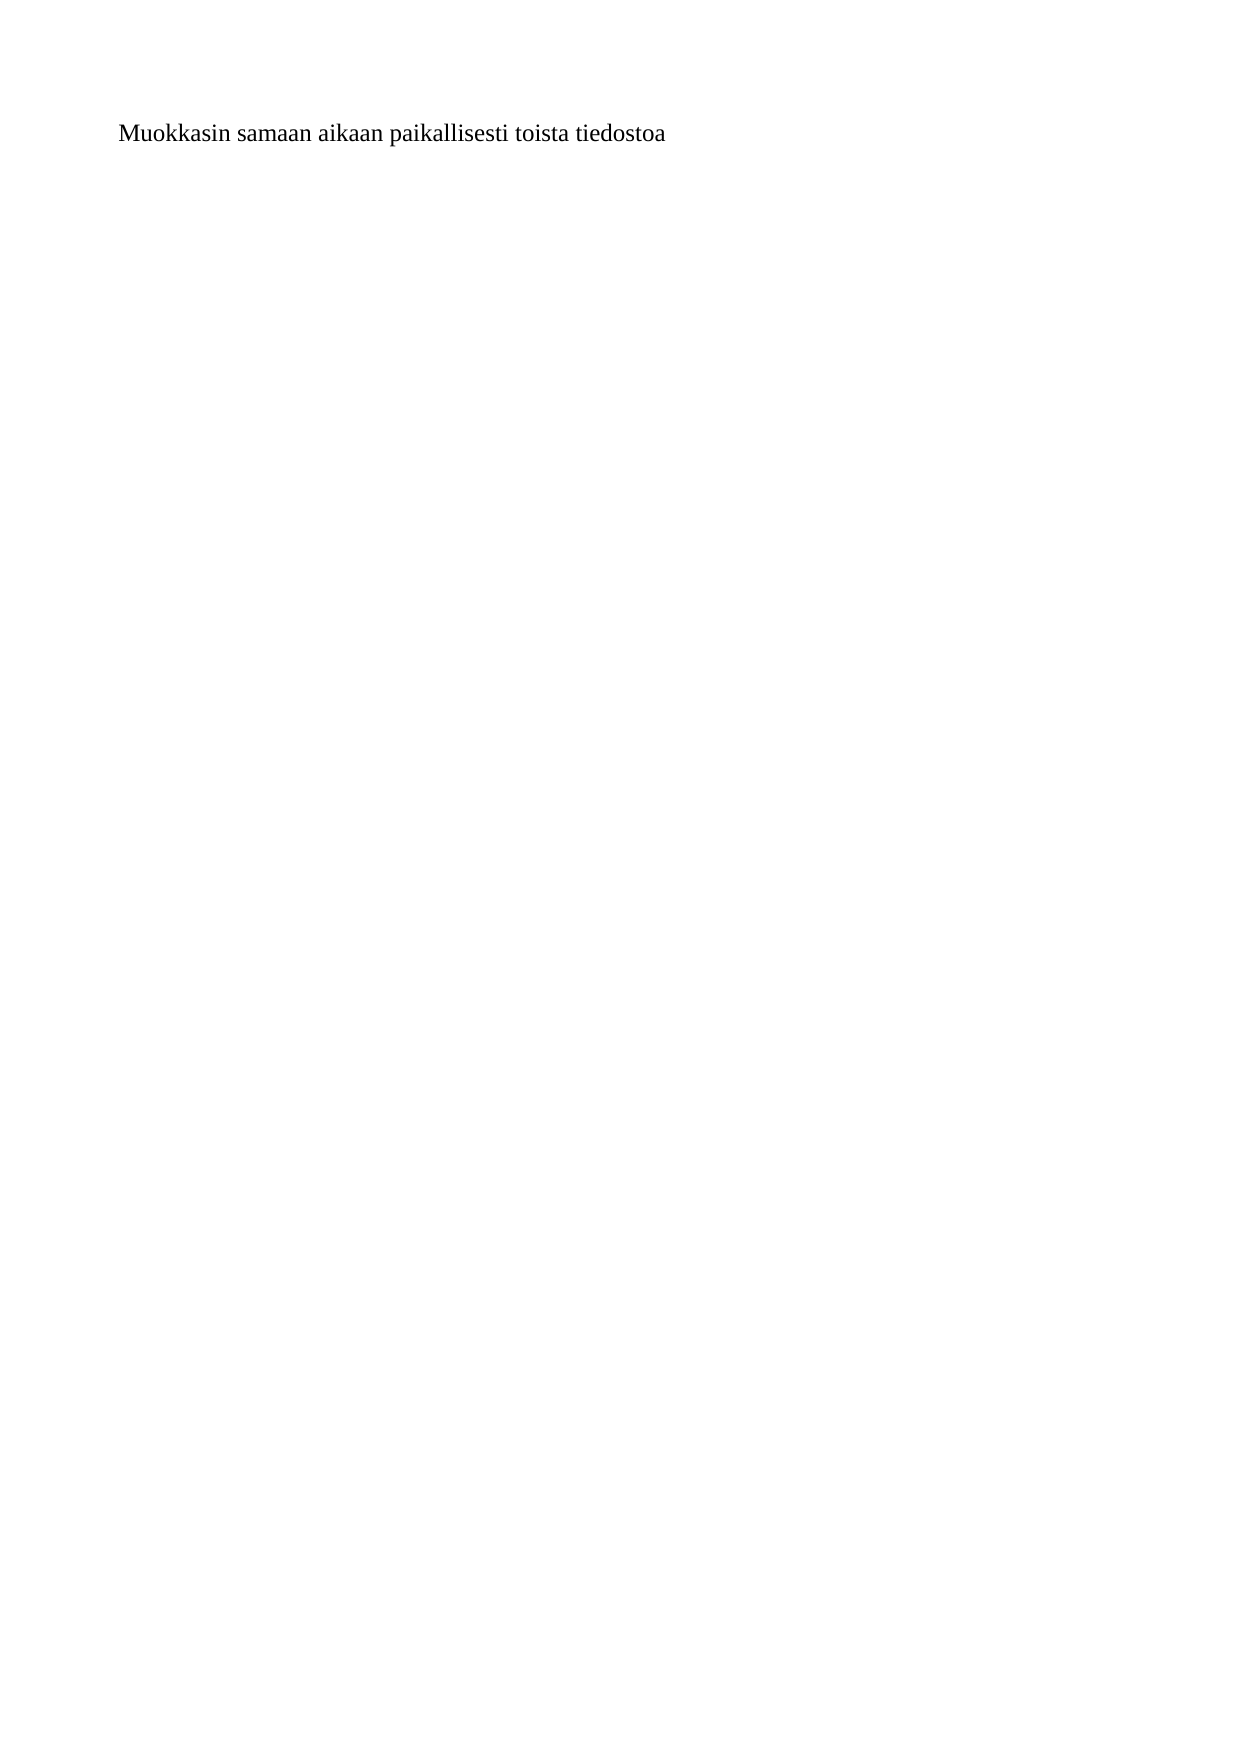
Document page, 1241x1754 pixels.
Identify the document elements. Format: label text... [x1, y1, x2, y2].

text Muokkasin samaan aikaan paikallisesti toista tiedostoa [118, 118, 1122, 147]
